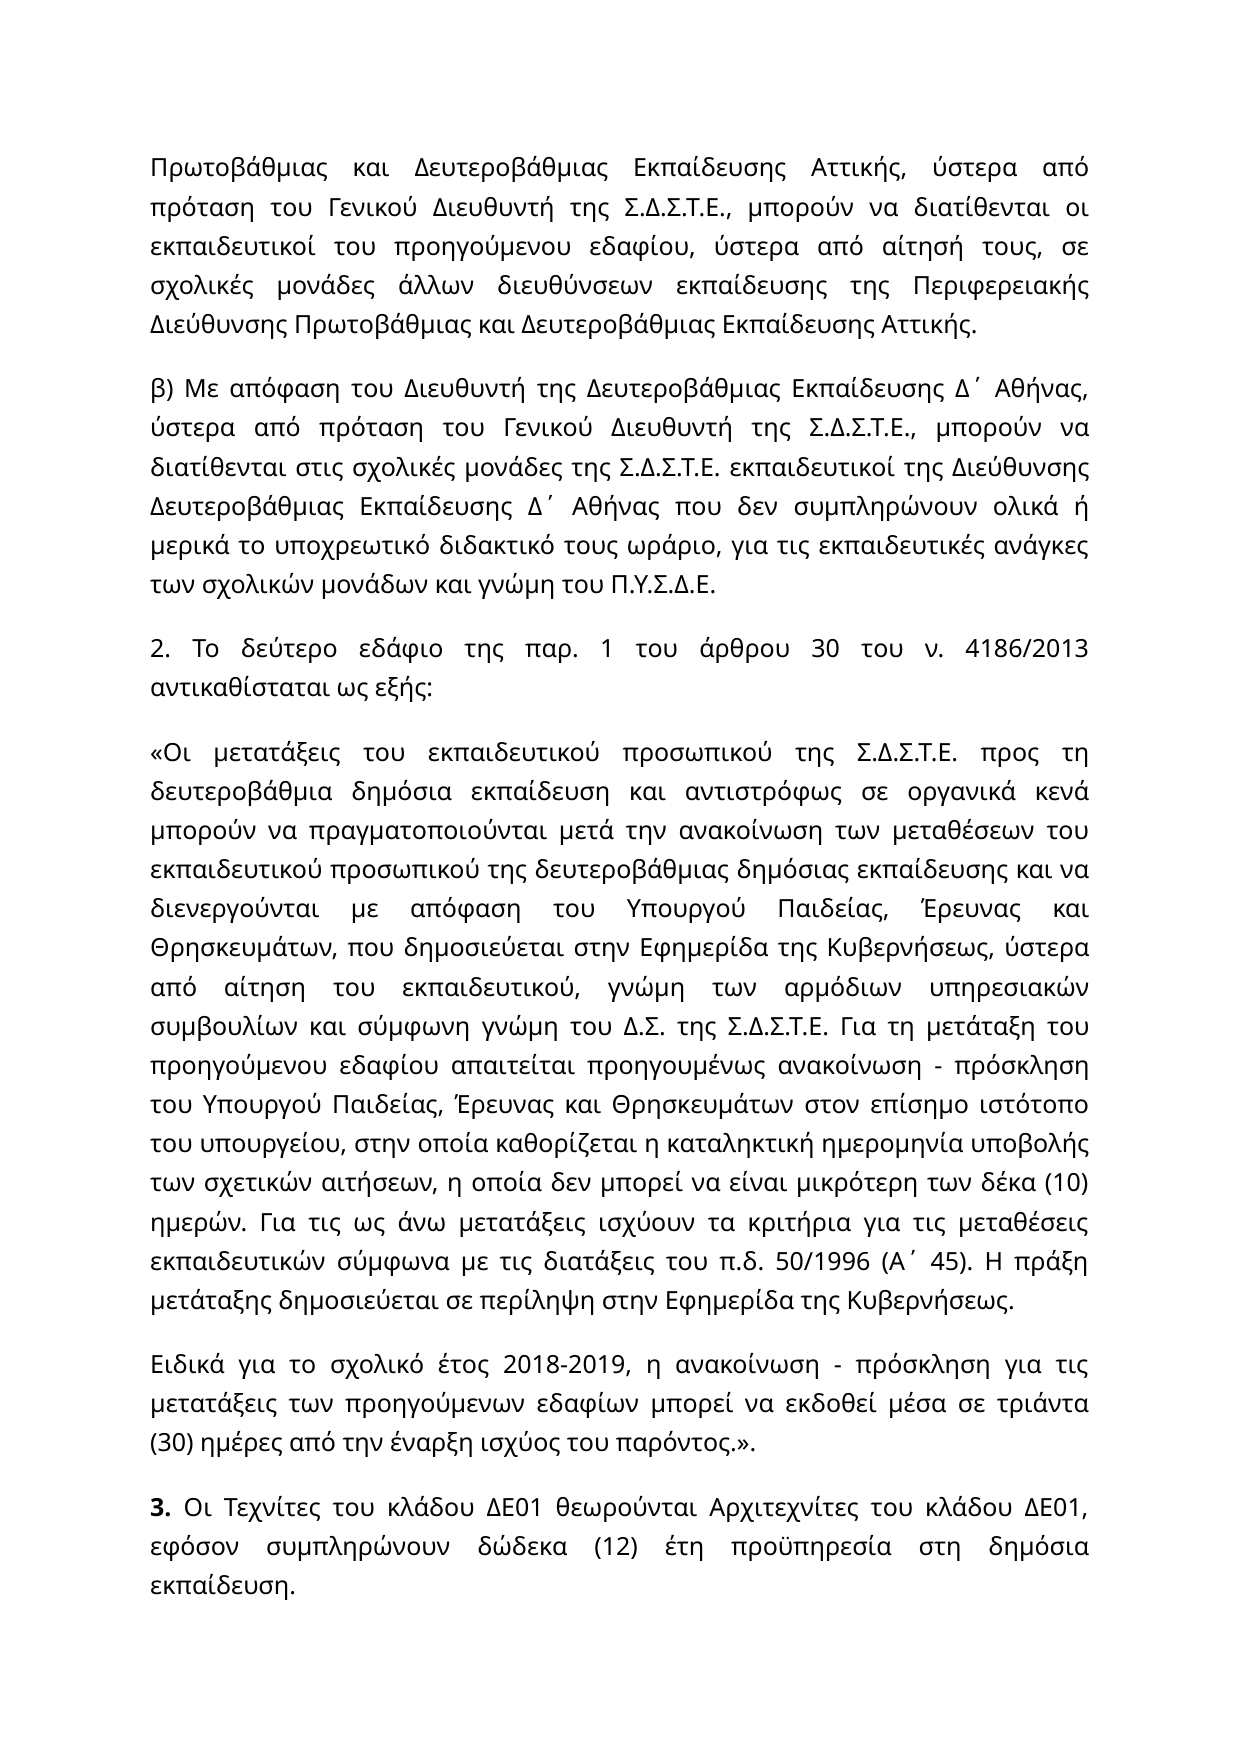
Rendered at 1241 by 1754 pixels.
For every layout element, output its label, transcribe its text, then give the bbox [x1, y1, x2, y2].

text «Οι μετατάξεις του εκπαιδευτικού προσωπικού της Σ.Δ.Σ.Τ.Ε. προς τη δευτεροβάθμια δημόσια εκπαίδευση και αντιστρόφως σε οργανικά κενά μπορούν να πραγματοποιούνται μετά την ανακοίνωση των μεταθέσεων του εκπαιδευτικού προσωπικού της δευτεροβάθμιας δημόσιας εκπαίδευσης και να διενεργούνται με απόφαση του Υπουργού Παιδείας, Έρευνας και Θρησκευμάτων, που δημοσιεύεται στην Εφημερίδα της Κυβερνήσεως, ύστερα από αίτηση του εκπαιδευτικού, γνώμη των αρμόδιων υπηρεσιακών συμβουλίων και σύμφωνη γνώμη του Δ.Σ. της Σ.Δ.Σ.Τ.Ε. Για τη μετάταξη του προηγούμενου εδαφίου απαιτείται προηγουμένως ανακοίνωση - πρόσκληση του Υπουργού Παιδείας, Έρευνας και Θρησκευμάτων στον επίσημο ιστότοπο του υπουργείου, στην οποία καθορίζεται η καταληκτική ημερομηνία υποβολής των σχετικών αιτήσεων, η οποία δεν μπορεί να είναι μικρότερη των δέκα (10) ημερών. Για τις ως άνω μετατάξεις ισχύουν τα κριτήρια για τις μεταθέσεις εκπαιδευτικών σύμφωνα με τις διατάξεις του π.δ. 50/1996 (Α΄ 45). Η πράξη μετάταξης δημοσιεύεται σε περίληψη στην Εφημερίδα της Κυβερνήσεως. [150, 734, 1090, 1317]
text Ειδικά για το σχολικό έτος 2018-2019, η ανακοίνωση - πρόσκληση για τις μετατάξεις των προηγούμενων εδαφίων μπορεί να εκδοθεί μέσα σε τριάντα (30) ημέρες από την έναρξη ισχύος του παρόντος.». [150, 1347, 1090, 1459]
text β) Με απόφαση του Διευθυντή της Δευτεροβάθμιας Εκπαίδευσης Δ΄ Αθήνας, ύστερα από πρόταση του Γενικού Διευθυντή της Σ.Δ.Σ.Τ.Ε., μπορούν να διατίθενται στις σχολικές μονάδες της Σ.Δ.Σ.Τ.Ε. εκπαιδευτικοί της Διεύθυνσης Δευτεροβάθμιας Εκπαίδευσης Δ΄ Αθήνας που δεν συμπληρώνουν ολικά ή μερικά το υποχρεωτικό διδακτικό τους ωράριο, για τις εκπαιδευτικές ανάγκες των σχολικών μονάδων και γνώμη του Π.Υ.Σ.Δ.Ε. [150, 371, 1090, 601]
text Πρωτοβάθμιας και Δευτεροβάθμιας Εκπαίδευσης Αττικής, ύστερα από πρόταση του Γενικού Διευθυντή της Σ.Δ.Σ.Τ.Ε., μπορούν να διατίθενται οι εκπαιδευτικοί του προηγούμενου εδαφίου, ύστερα από αίτησή τους, σε σχολικές μονάδες άλλων διευθύνσεων εκπαίδευσης της Περιφερειακής Διεύθυνσης Πρωτοβάθμιας και Δευτεροβάθμιας Εκπαίδευσης Αττικής. [150, 150, 1090, 341]
text 2. Το δεύτερο εδάφιο της παρ. 1 του άρθρου 30 του ν. 4186/2013 αντικαθίσταται ως εξής: [150, 631, 1090, 704]
text 3. Οι Τεχνίτες του κλάδου ΔΕ01 θεωρούνται Αρχιτεχνίτες του κλάδου ΔΕ01, εφόσον συμπληρώνουν δώδεκα (12) έτη προϋπηρεσία στη δημόσια εκπαίδευση. [150, 1489, 1090, 1602]
